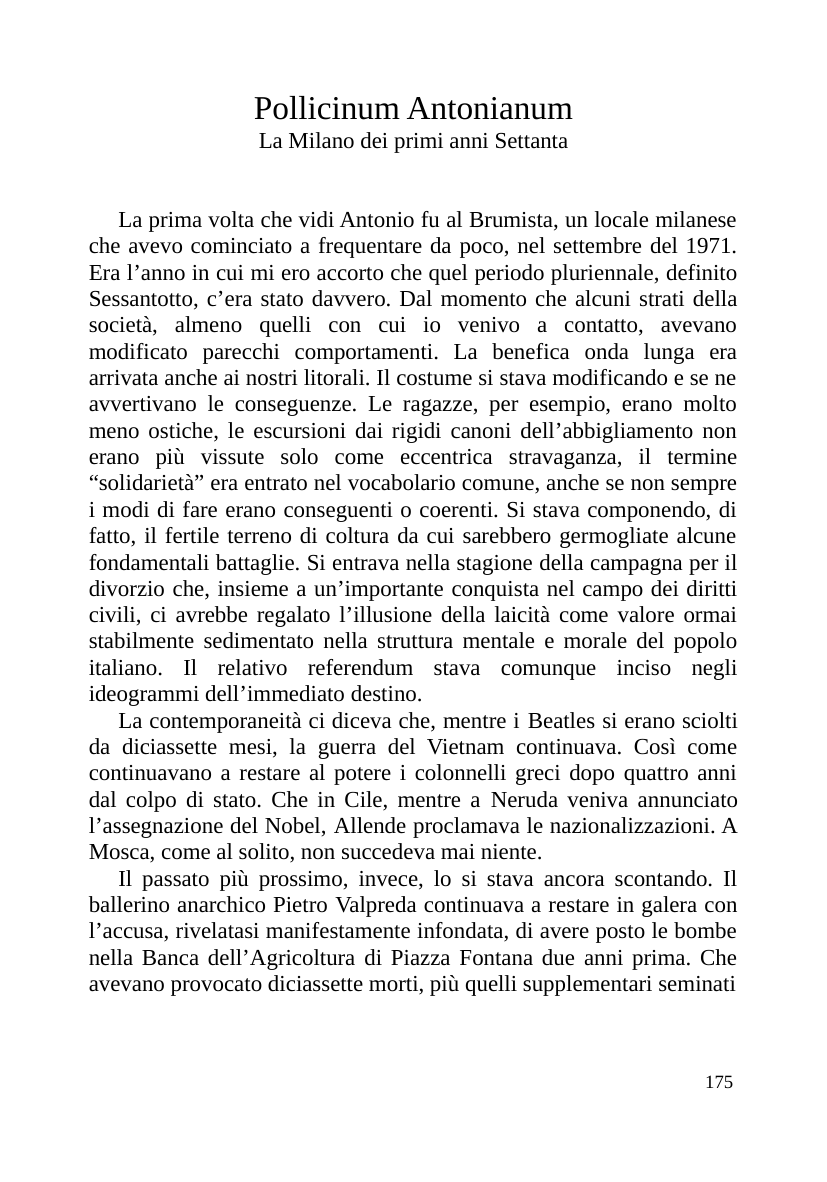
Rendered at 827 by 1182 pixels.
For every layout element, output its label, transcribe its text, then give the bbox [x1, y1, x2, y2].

text Il passato più prossimo, invece, lo si stava ancora scontando. Il ballerino anarchico Pietro Valpreda continuava a restare in galera con l’accusa, rivelatasi manifestamente infondata, di avere posto le bombe nella Banca dell’Agricoltura di Piazza Fontana due anni prima. Che avevano provocato diciassette morti, più quelli supplementari seminati [88, 865, 738, 997]
text La contemporaneità ci diceva che, mentre i Beatles si erano sciolti da diciassette mesi, la guerra del Vietnam continuava. Così come continuavano a restare al potere i colonnelli greci dopo quattro anni dal colpo di stato. Che in Cile, mentre a Neruda veniva annunciato l’assegnazione del Nobel, Allende proclamava le nazionalizzazioni. A Mosca, come al solito, non succedeva mai niente. [88, 707, 738, 865]
subtitle La Milano dei primi anni Settanta [88, 127, 738, 153]
subtitle Pollicinum Antonianum [88, 88, 738, 127]
text La prima volta che vidi Antonio fu al Brumista, un locale milanese che avevo cominciato a frequentare da poco, nel settembre del 1971. Era l’anno in cui mi ero accorto che quel periodo pluriennale, definito Sessantotto, c’era stato davvero. Dal momento che alcuni strati della società, almeno quelli con cui io venivo a contatto, avevano modificato parecchi comportamenti. La benefica onda lunga era arrivata anche ai nostri litorali. Il costume si stava modificando e se ne avvertivano le conseguenze. Le ragazze, per esempio, erano molto meno ostiche, le escursioni dai rigidi canoni dell’abbigliamento non erano più vissute solo come eccentrica stravaganza, il termine “solidarietà” era entrato nel vocabolario comune, anche se non sempre i modi di fare erano conseguenti o coerenti. Si stava componendo, di fatto, il fertile terreno di coltura da cui sarebbero germogliate alcune fondamentali battaglie. Si entrava nella stagione della campagna per il divorzio che, insieme a un’importante conquista nel campo dei diritti civili, ci avrebbe regalato l’illusione della laicità come valore ormai stabilmente sedimentato nella struttura mentale e morale del popolo italiano. Il relativo referendum stava comunque inciso negli ideogrammi dell’immediato destino. [88, 206, 738, 707]
